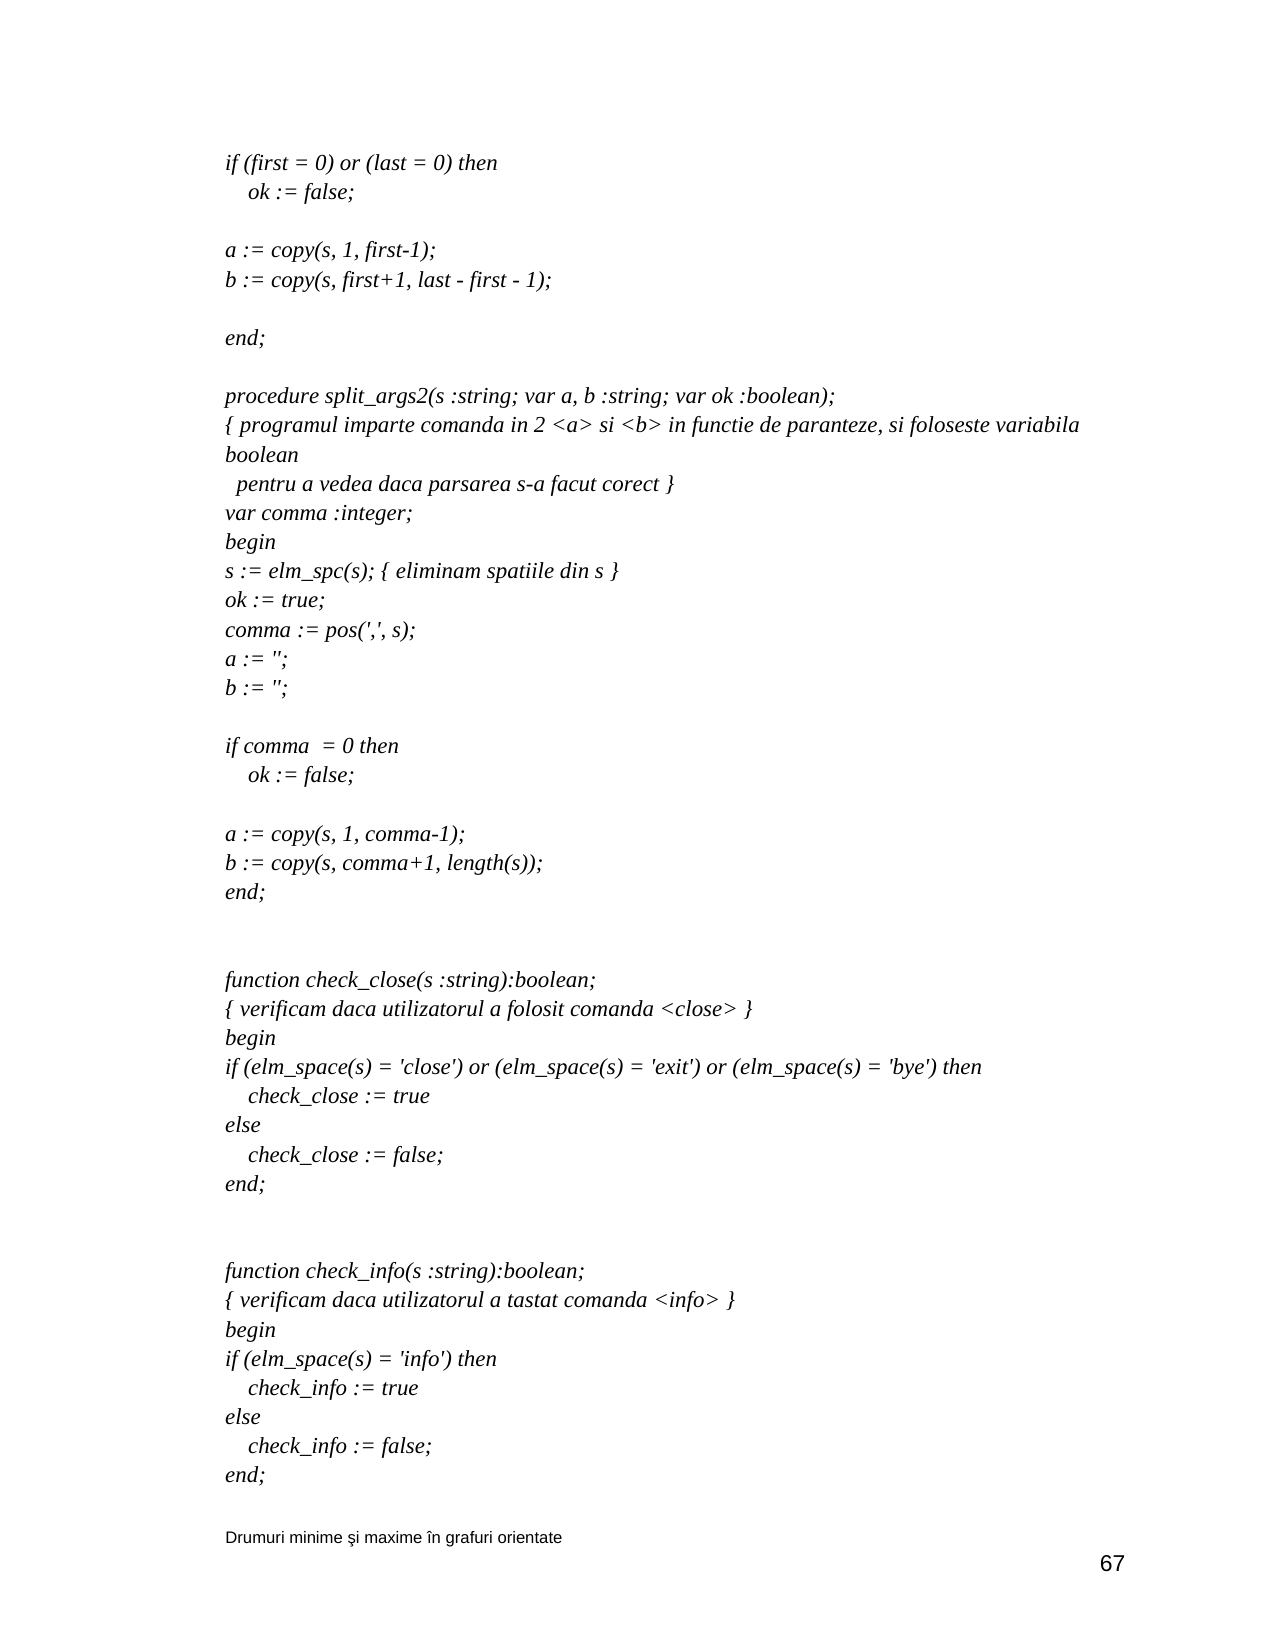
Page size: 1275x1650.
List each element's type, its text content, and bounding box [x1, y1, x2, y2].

text check_info := true [225, 1375, 1125, 1400]
text check_close := true [225, 1083, 1125, 1109]
text check_info := false; [225, 1433, 1125, 1459]
text b := copy(s, first+1, last - first - 1); [225, 267, 1125, 292]
text var comma :integer; [225, 500, 1125, 525]
text end; [225, 879, 1125, 904]
text begin [225, 1025, 1125, 1050]
text else [225, 1112, 1125, 1138]
text end; [225, 325, 1125, 350]
text a := copy(s, 1, first-1); [225, 237, 1125, 263]
text begin [225, 529, 1125, 554]
text else [225, 1404, 1125, 1429]
text begin [225, 1317, 1125, 1342]
text { programul imparte comanda in 2 <a> si <b> in functie de paranteze, si foloseste variabila boolean [225, 412, 1125, 467]
text comma := pos(',', s); [225, 617, 1125, 642]
text b := copy(s, comma+1, length(s)); [225, 850, 1125, 875]
text check_close := false; [225, 1142, 1125, 1167]
text function check_close(s :string):boolean; [225, 967, 1125, 992]
text a := ''; [225, 646, 1125, 671]
text pentru a vedea daca parsarea s-a facut corect } [225, 471, 1125, 496]
text { verificam daca utilizatorul a tastat comanda <info> } [225, 1287, 1125, 1313]
text if (elm_space(s) = 'info') then [225, 1346, 1125, 1371]
text if (first = 0) or (last = 0) then [225, 150, 1125, 175]
text a := copy(s, 1, comma-1); [225, 821, 1125, 846]
text if (elm_space(s) = 'close') or (elm_space(s) = 'exit') or (elm_space(s) = 'bye') then [225, 1054, 1125, 1079]
text ok := false; [225, 179, 1125, 204]
text if comma = 0 then [225, 733, 1125, 759]
text ok := true; [225, 587, 1125, 613]
text function check_info(s :string):boolean; [225, 1258, 1125, 1284]
text procedure split_args2(s :string; var a, b :string; var ok :boolean); [225, 383, 1125, 409]
text s := elm_spc(s); { eliminam spatiile din s } [225, 558, 1125, 584]
text end; [225, 1171, 1125, 1196]
text { verificam daca utilizatorul a folosit comanda <close> } [225, 996, 1125, 1021]
text ok := false; [225, 762, 1125, 788]
text b := ''; [225, 675, 1125, 700]
text end; [225, 1462, 1125, 1488]
